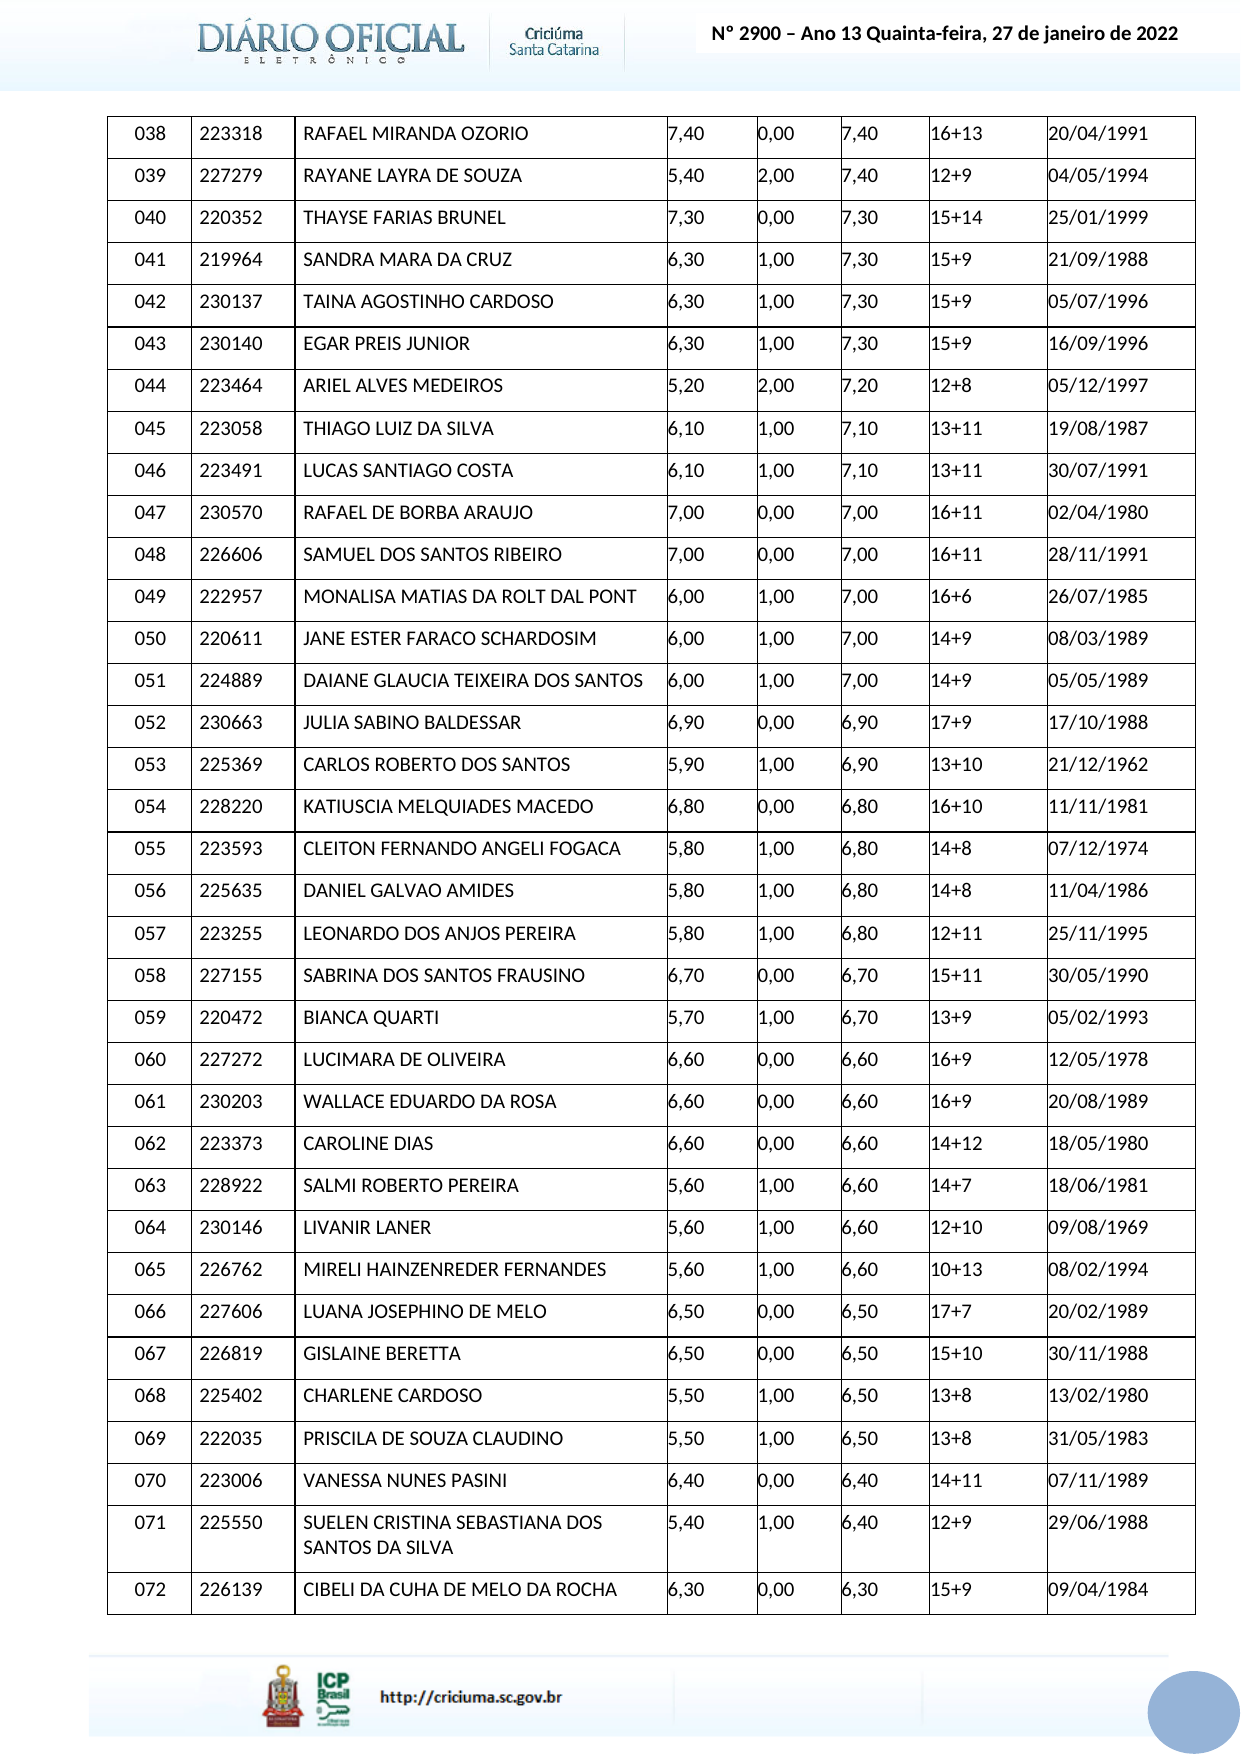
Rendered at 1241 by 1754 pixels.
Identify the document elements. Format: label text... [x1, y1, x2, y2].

table_cell 18/06/1981 [1048, 1169, 1195, 1210]
table_cell 16+10 [930, 790, 1047, 831]
table_cell 20/08/1989 [1048, 1085, 1195, 1126]
table_cell 5,20 [668, 370, 757, 411]
table_cell 226762 [192, 1253, 294, 1294]
table_cell 065 [108, 1253, 191, 1294]
table_cell 7,40 [842, 159, 929, 200]
table_cell 1,00 [758, 328, 841, 368]
table_cell 1,00 [758, 833, 841, 873]
table_cell 14+11 [930, 1464, 1047, 1505]
table_cell 0,00 [758, 1464, 841, 1505]
table_cell 05/07/1996 [1048, 285, 1195, 326]
table_cell 1,00 [758, 1380, 841, 1421]
table_cell 071 [108, 1506, 191, 1572]
table_cell 225550 [192, 1506, 294, 1572]
table_cell 20/02/1989 [1048, 1295, 1195, 1336]
table_cell JULIA SABINO BALDESSAR [296, 706, 667, 747]
table_cell 6,60 [668, 1085, 757, 1126]
table_cell SUELEN CRISTINA SEBASTIANA DOS SANTOS DA SILVA [296, 1506, 667, 1572]
table_cell 041 [108, 243, 191, 284]
table_cell 15+14 [930, 201, 1047, 242]
table_cell RAFAEL MIRANDA OZORIO [296, 117, 667, 158]
table_cell 0,00 [758, 201, 841, 242]
table_cell 6,60 [668, 1127, 757, 1168]
table_cell 070 [108, 1464, 191, 1505]
table_cell 220352 [192, 201, 294, 242]
table_cell 0,00 [758, 1127, 841, 1168]
table_cell EGAR PREIS JUNIOR [296, 328, 667, 368]
table_cell 13+8 [930, 1380, 1047, 1421]
table_cell 31/05/1983 [1048, 1422, 1195, 1463]
table_cell 1,00 [758, 1422, 841, 1463]
table_cell 14+8 [930, 833, 1047, 873]
table_cell 1,00 [758, 580, 841, 621]
table_cell 228220 [192, 790, 294, 831]
table_cell 30/11/1988 [1048, 1338, 1195, 1378]
table_cell 6,30 [668, 1573, 757, 1614]
table_cell 058 [108, 959, 191, 1000]
table_cell 28/11/1991 [1048, 538, 1195, 579]
table_cell 0,00 [758, 1085, 841, 1126]
table_cell 6,60 [668, 1043, 757, 1084]
table_cell 7,40 [842, 117, 929, 158]
table_cell 219964 [192, 243, 294, 284]
table_cell 038 [108, 117, 191, 158]
table_cell 7,30 [842, 243, 929, 284]
table_cell 7,40 [668, 117, 757, 158]
table_cell 059 [108, 1001, 191, 1042]
table_cell BIANCA QUARTI [296, 1001, 667, 1042]
table_cell 7,00 [842, 664, 929, 705]
table_cell 5,80 [668, 875, 757, 916]
table_cell 6,60 [842, 1085, 929, 1126]
table_cell 1,00 [758, 243, 841, 284]
table_cell 0,00 [758, 117, 841, 158]
table_cell 13+8 [930, 1422, 1047, 1463]
table_cell CAROLINE DIAS [296, 1127, 667, 1168]
table_cell 227606 [192, 1295, 294, 1336]
table_cell 5,60 [668, 1169, 757, 1210]
table_cell 0,00 [758, 1043, 841, 1084]
table_cell 5,80 [668, 833, 757, 873]
table_cell 10+13 [930, 1253, 1047, 1294]
table_cell 6,70 [842, 1001, 929, 1042]
table_cell SAMUEL DOS SANTOS RIBEIRO [296, 538, 667, 579]
table_cell LUCIMARA DE OLIVEIRA [296, 1043, 667, 1084]
table_cell 07/11/1989 [1048, 1464, 1195, 1505]
table_cell 14+7 [930, 1169, 1047, 1210]
table_cell 045 [108, 412, 191, 453]
table_cell 16/09/1996 [1048, 328, 1195, 368]
table_cell 1,00 [758, 412, 841, 453]
table_cell 7,30 [842, 201, 929, 242]
table_cell 230570 [192, 496, 294, 537]
table_cell 6,50 [668, 1338, 757, 1378]
table_cell 6,40 [668, 1464, 757, 1505]
table_cell 1,00 [758, 1169, 841, 1210]
table_cell 047 [108, 496, 191, 537]
table_cell 02/04/1980 [1048, 496, 1195, 537]
table_cell DANIEL GALVAO AMIDES [296, 875, 667, 916]
table_cell 051 [108, 664, 191, 705]
table_cell 040 [108, 201, 191, 242]
table_cell 25/11/1995 [1048, 917, 1195, 958]
table_cell 1,00 [758, 285, 841, 326]
table_cell 6,30 [668, 243, 757, 284]
table_cell CARLOS ROBERTO DOS SANTOS [296, 748, 667, 789]
table_cell 5,40 [668, 1506, 757, 1572]
table_cell 6,90 [668, 706, 757, 747]
table_cell 30/05/1990 [1048, 959, 1195, 1000]
table_cell 29/06/1988 [1048, 1506, 1195, 1572]
table_cell 14+8 [930, 875, 1047, 916]
table_cell 09/04/1984 [1048, 1573, 1195, 1614]
table_cell 11/04/1986 [1048, 875, 1195, 916]
table_cell 226606 [192, 538, 294, 579]
table_cell 048 [108, 538, 191, 579]
table_cell 17+9 [930, 706, 1047, 747]
table_cell 055 [108, 833, 191, 873]
table_cell 7,00 [668, 538, 757, 579]
table_cell 1,00 [758, 875, 841, 916]
table_cell 13/02/1980 [1048, 1380, 1195, 1421]
table_cell 226819 [192, 1338, 294, 1378]
table_cell SANDRA MARA DA CRUZ [296, 243, 667, 284]
table_cell 16+6 [930, 580, 1047, 621]
table_cell 13+9 [930, 1001, 1047, 1042]
table_cell LUANA JOSEPHINO DE MELO [296, 1295, 667, 1336]
table_cell 6,60 [842, 1253, 929, 1294]
table_cell 227279 [192, 159, 294, 200]
table_cell 6,00 [668, 664, 757, 705]
table_cell 11/11/1981 [1048, 790, 1195, 831]
table_cell 13+10 [930, 748, 1047, 789]
table_cell THIAGO LUIZ DA SILVA [296, 412, 667, 453]
table_cell 5,60 [668, 1211, 757, 1252]
table_cell 1,00 [758, 1211, 841, 1252]
table_cell 066 [108, 1295, 191, 1336]
table_cell 7,30 [842, 285, 929, 326]
table_cell 26/07/1985 [1048, 580, 1195, 621]
table_cell 043 [108, 328, 191, 368]
table_cell 17+7 [930, 1295, 1047, 1336]
table_cell 05/12/1997 [1048, 370, 1195, 411]
table_cell 1,00 [758, 917, 841, 958]
table_cell 227272 [192, 1043, 294, 1084]
table_cell 6,50 [842, 1295, 929, 1336]
table_cell 7,00 [842, 622, 929, 663]
table_cell 056 [108, 875, 191, 916]
table_cell 230146 [192, 1211, 294, 1252]
table_cell 08/02/1994 [1048, 1253, 1195, 1294]
table_cell 13+11 [930, 412, 1047, 453]
table_cell 21/09/1988 [1048, 243, 1195, 284]
table_cell PRISCILA DE SOUZA CLAUDINO [296, 1422, 667, 1463]
table_cell 7,10 [842, 412, 929, 453]
table_cell 5,80 [668, 917, 757, 958]
table_cell 6,00 [668, 580, 757, 621]
table_cell 223373 [192, 1127, 294, 1168]
table_cell 6,40 [842, 1464, 929, 1505]
table_cell 12+9 [930, 159, 1047, 200]
table_cell TAINA AGOSTINHO CARDOSO [296, 285, 667, 326]
table_cell 12+10 [930, 1211, 1047, 1252]
table_cell 223058 [192, 412, 294, 453]
table_cell 222035 [192, 1422, 294, 1463]
table_cell 6,80 [842, 790, 929, 831]
table_cell 223491 [192, 454, 294, 495]
table_cell 12+9 [930, 1506, 1047, 1572]
table_cell 30/07/1991 [1048, 454, 1195, 495]
table_cell 0,00 [758, 496, 841, 537]
table_cell 14+9 [930, 622, 1047, 663]
table_cell 057 [108, 917, 191, 958]
table_cell ARIEL ALVES MEDEIROS [296, 370, 667, 411]
table_cell 1,00 [758, 664, 841, 705]
table_cell THAYSE FARIAS BRUNEL [296, 201, 667, 242]
table_cell 15+9 [930, 285, 1047, 326]
table_cell 0,00 [758, 959, 841, 1000]
table_cell 067 [108, 1338, 191, 1378]
table_cell 225369 [192, 748, 294, 789]
table_cell 225402 [192, 1380, 294, 1421]
table_cell 0,00 [758, 538, 841, 579]
table_cell 6,90 [842, 706, 929, 747]
table_cell CHARLENE CARDOSO [296, 1380, 667, 1421]
table_cell VANESSA NUNES PASINI [296, 1464, 667, 1505]
table_cell 2,00 [758, 370, 841, 411]
table_cell 2,00 [758, 159, 841, 200]
table_cell 1,00 [758, 454, 841, 495]
table_cell SABRINA DOS SANTOS FRAUSINO [296, 959, 667, 1000]
table_cell 6,40 [842, 1506, 929, 1572]
table_cell 5,40 [668, 159, 757, 200]
table_cell WALLACE EDUARDO DA ROSA [296, 1085, 667, 1126]
table_cell 039 [108, 159, 191, 200]
table_cell 230140 [192, 328, 294, 368]
table_cell 230203 [192, 1085, 294, 1126]
table_cell 6,80 [842, 833, 929, 873]
table_cell 15+9 [930, 243, 1047, 284]
table_cell 12+8 [930, 370, 1047, 411]
table_cell 6,60 [842, 1043, 929, 1084]
table_cell MIRELI HAINZENREDER FERNANDES [296, 1253, 667, 1294]
table_cell 0,00 [758, 1338, 841, 1378]
table_cell 5,90 [668, 748, 757, 789]
table_cell CLEITON FERNANDO ANGELI FOGACA [296, 833, 667, 873]
table_cell 17/10/1988 [1048, 706, 1195, 747]
table_cell 6,30 [668, 285, 757, 326]
table_cell 16+9 [930, 1043, 1047, 1084]
table_cell 15+11 [930, 959, 1047, 1000]
table_cell 042 [108, 285, 191, 326]
table_cell 220611 [192, 622, 294, 663]
table_cell 7,30 [668, 201, 757, 242]
table_cell 6,50 [842, 1380, 929, 1421]
table_cell 046 [108, 454, 191, 495]
table_cell 6,90 [842, 748, 929, 789]
table_cell GISLAINE BERETTA [296, 1338, 667, 1378]
table_cell 6,50 [842, 1338, 929, 1378]
table_cell 1,00 [758, 1506, 841, 1572]
table_cell 6,00 [668, 622, 757, 663]
table_cell KATIUSCIA MELQUIADES MACEDO [296, 790, 667, 831]
table_cell 6,70 [668, 959, 757, 1000]
table_cell 225635 [192, 875, 294, 916]
table_cell 7,00 [842, 496, 929, 537]
table_cell 223255 [192, 917, 294, 958]
table_cell DAIANE GLAUCIA TEIXEIRA DOS SANTOS [296, 664, 667, 705]
table_cell 7,00 [842, 538, 929, 579]
table_cell CIBELI DA CUHA DE MELO DA ROCHA [296, 1573, 667, 1614]
table_cell 060 [108, 1043, 191, 1084]
table_cell 16+11 [930, 496, 1047, 537]
table_cell 0,00 [758, 1295, 841, 1336]
table_cell 18/05/1980 [1048, 1127, 1195, 1168]
table_cell 5,50 [668, 1422, 757, 1463]
table_cell 226139 [192, 1573, 294, 1614]
table_cell 223464 [192, 370, 294, 411]
table_cell 061 [108, 1085, 191, 1126]
table_cell 1,00 [758, 1253, 841, 1294]
table_cell 21/12/1962 [1048, 748, 1195, 789]
table_cell 1,00 [758, 1001, 841, 1042]
table_cell 20/04/1991 [1048, 117, 1195, 158]
table_cell 223318 [192, 117, 294, 158]
table_cell 05/02/1993 [1048, 1001, 1195, 1042]
table_cell 6,70 [842, 959, 929, 1000]
table_cell 228922 [192, 1169, 294, 1210]
table_cell 063 [108, 1169, 191, 1210]
table_cell LIVANIR LANER [296, 1211, 667, 1252]
table_cell 049 [108, 580, 191, 621]
table_cell 230663 [192, 706, 294, 747]
table_cell 054 [108, 790, 191, 831]
table_cell 16+13 [930, 117, 1047, 158]
table_cell 7,20 [842, 370, 929, 411]
table_cell 7,00 [668, 496, 757, 537]
table_cell RAFAEL DE BORBA ARAUJO [296, 496, 667, 537]
table_cell 14+9 [930, 664, 1047, 705]
table_cell RAYANE LAYRA DE SOUZA [296, 159, 667, 200]
table_cell 6,60 [842, 1211, 929, 1252]
table_cell 09/08/1969 [1048, 1211, 1195, 1252]
table_cell MONALISA MATIAS DA ROLT DAL PONT [296, 580, 667, 621]
table_cell 053 [108, 748, 191, 789]
table_cell 6,80 [842, 875, 929, 916]
table_cell 15+10 [930, 1338, 1047, 1378]
table_cell 05/05/1989 [1048, 664, 1195, 705]
table_cell 222957 [192, 580, 294, 621]
table_cell 062 [108, 1127, 191, 1168]
table_cell 5,50 [668, 1380, 757, 1421]
table_cell 19/08/1987 [1048, 412, 1195, 453]
table_cell 050 [108, 622, 191, 663]
table_cell 5,60 [668, 1253, 757, 1294]
table_cell 16+11 [930, 538, 1047, 579]
table_cell SALMI ROBERTO PEREIRA [296, 1169, 667, 1210]
table_cell 6,10 [668, 454, 757, 495]
table_cell 6,10 [668, 412, 757, 453]
table_cell 13+11 [930, 454, 1047, 495]
table_cell 227155 [192, 959, 294, 1000]
table_cell 0,00 [758, 1573, 841, 1614]
table_cell 15+9 [930, 1573, 1047, 1614]
table_cell 1,00 [758, 748, 841, 789]
table_cell 08/03/1989 [1048, 622, 1195, 663]
table_cell 1,00 [758, 622, 841, 663]
table_cell 25/01/1999 [1048, 201, 1195, 242]
table_cell 6,30 [668, 328, 757, 368]
table_cell 230137 [192, 285, 294, 326]
table_cell 5,70 [668, 1001, 757, 1042]
table_cell 068 [108, 1380, 191, 1421]
table_cell 220472 [192, 1001, 294, 1042]
table_cell 12+11 [930, 917, 1047, 958]
table_cell 064 [108, 1211, 191, 1252]
table_cell JANE ESTER FARACO SCHARDOSIM [296, 622, 667, 663]
table_cell 0,00 [758, 706, 841, 747]
table_cell 12/05/1978 [1048, 1043, 1195, 1084]
table_cell 6,30 [842, 1573, 929, 1614]
table_cell 6,60 [842, 1127, 929, 1168]
table_cell LUCAS SANTIAGO COSTA [296, 454, 667, 495]
table_cell 6,80 [668, 790, 757, 831]
table_cell 224889 [192, 664, 294, 705]
table_cell 7,30 [842, 328, 929, 368]
table_cell 07/12/1974 [1048, 833, 1195, 873]
table_cell 7,10 [842, 454, 929, 495]
table_cell 223006 [192, 1464, 294, 1505]
table_cell 6,60 [842, 1169, 929, 1210]
table_cell 16+9 [930, 1085, 1047, 1126]
table_cell LEONARDO DOS ANJOS PEREIRA [296, 917, 667, 958]
table_cell 0,00 [758, 790, 841, 831]
table_cell 6,50 [668, 1295, 757, 1336]
table_cell 6,80 [842, 917, 929, 958]
table_cell 6,50 [842, 1422, 929, 1463]
table_cell 223593 [192, 833, 294, 873]
table_cell 7,00 [842, 580, 929, 621]
table_cell 15+9 [930, 328, 1047, 368]
table_cell 044 [108, 370, 191, 411]
table_cell 069 [108, 1422, 191, 1463]
table_cell 04/05/1994 [1048, 159, 1195, 200]
table_cell 072 [108, 1573, 191, 1614]
table_cell 14+12 [930, 1127, 1047, 1168]
table_cell 052 [108, 706, 191, 747]
